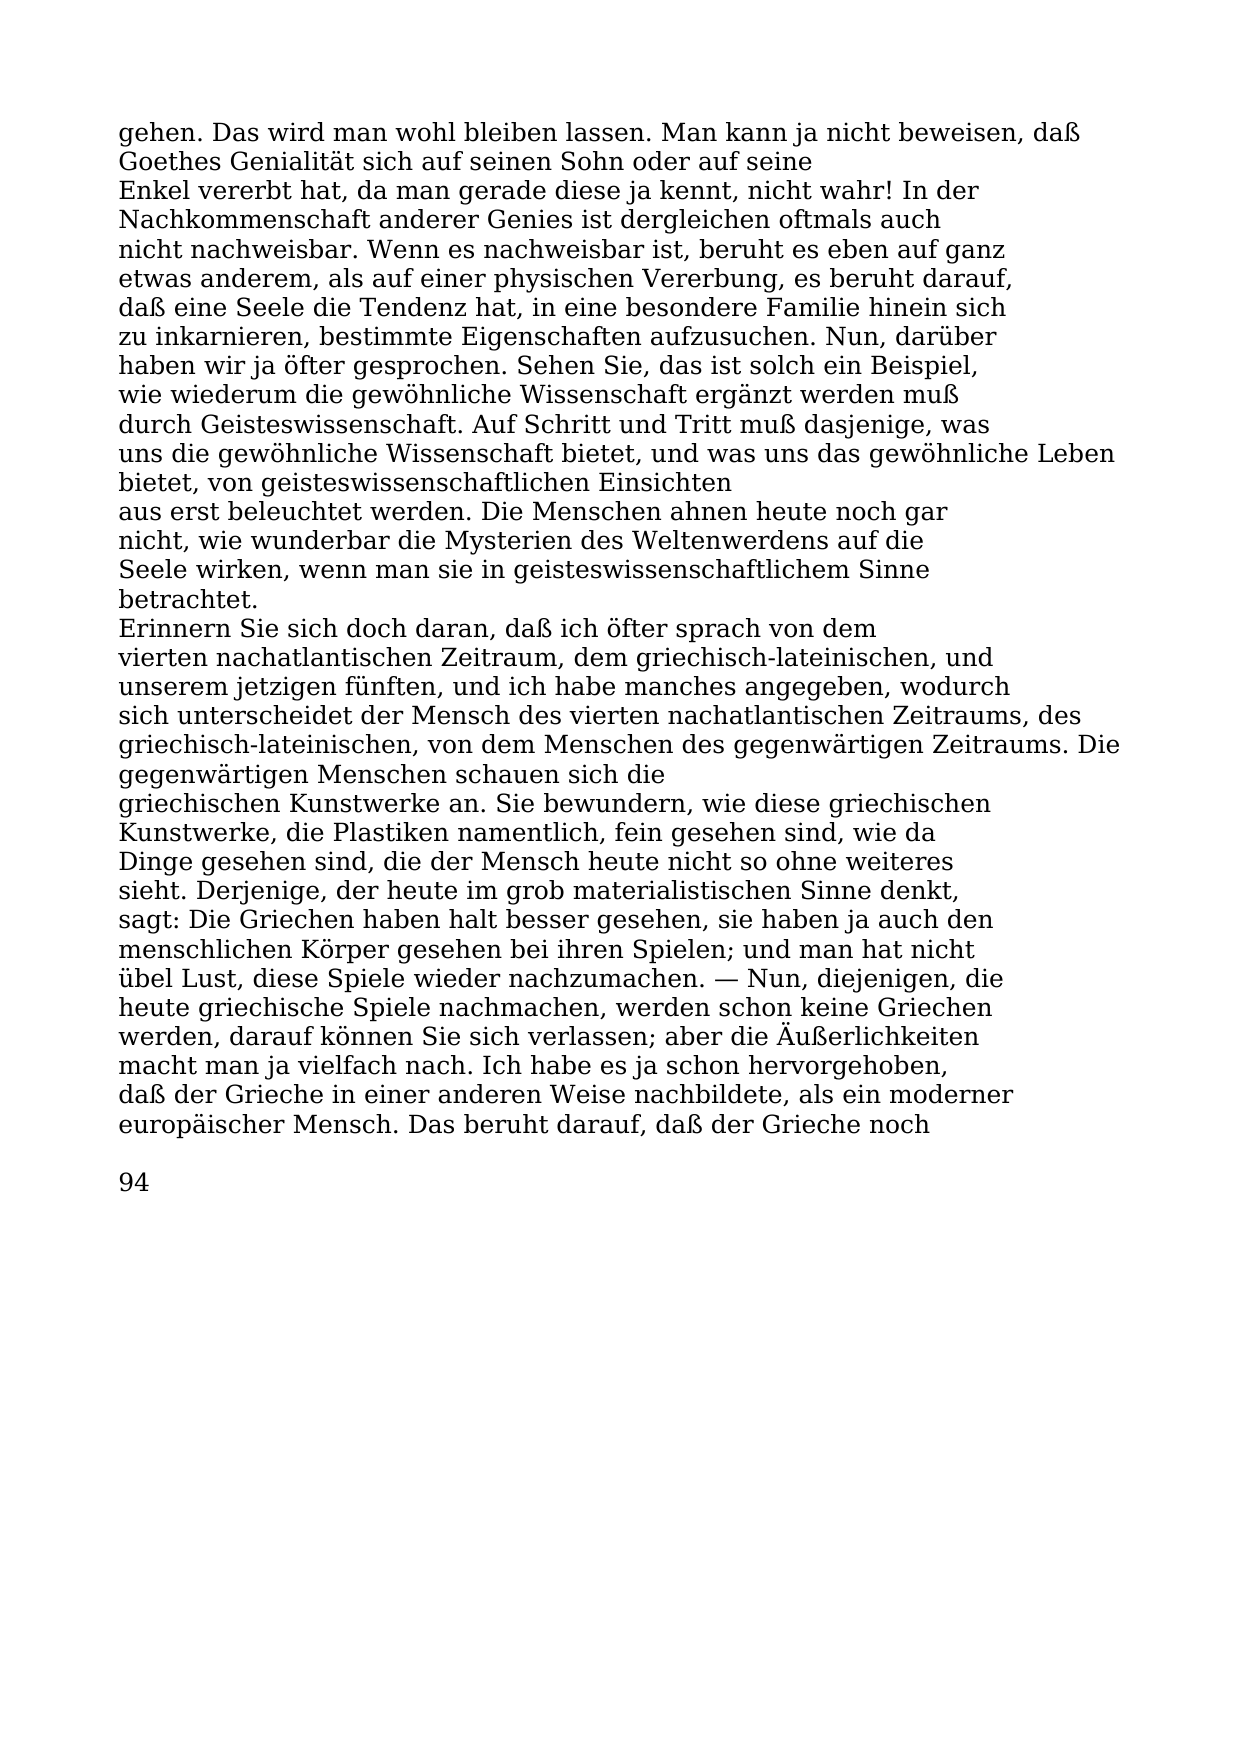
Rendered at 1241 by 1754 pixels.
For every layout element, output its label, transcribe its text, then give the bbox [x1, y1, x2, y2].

text übel Lust, diese Spiele wieder nachzumachen. — Nun, diejenigen, die [118, 964, 1122, 993]
text Dinge gesehen sind, die der Mensch heute nicht so ohne weiteres [118, 847, 1122, 876]
text gehen. Das wird man wohl bleiben lassen. Man kann ja nicht beweisen, daß Goethes Genialität sich auf seinen Sohn oder auf seine [118, 118, 1122, 176]
text vierten nachatlantischen Zeitraum, dem griechisch-lateinischen, und [118, 643, 1122, 672]
text nicht nachweisbar. Wenn es nachweisbar ist, beruht es eben auf ganz [118, 235, 1122, 264]
text aus erst beleuchtet werden. Die Menschen ahnen heute noch gar [118, 497, 1122, 526]
text 94 [118, 1168, 1122, 1197]
text griechischen Kunstwerke an. Sie bewundern, wie diese griechischen [118, 789, 1122, 818]
text Kunstwerke, die Plastiken namentlich, fein gesehen sind, wie da [118, 818, 1122, 847]
text sagt: Die Griechen haben halt besser gesehen, sie haben ja auch den [118, 906, 1122, 935]
text Enkel vererbt hat, da man gerade diese ja kennt, nicht wahr! In der [118, 176, 1122, 206]
text werden, darauf können Sie sich verlassen; aber die Äußerlichkeiten [118, 1022, 1122, 1051]
text betrachtet. [118, 585, 1122, 614]
text Erinnern Sie sich doch daran, daß ich öfter sprach von dem [118, 614, 1122, 643]
text zu inkarnieren, bestimmte Eigenschaften aufzusuchen. Nun, darüber [118, 322, 1122, 351]
text uns die gewöhnliche Wissenschaft bietet, und was uns das gewöhnliche Leben bietet, von geisteswissenschaftlichen Einsichten [118, 439, 1122, 497]
text wie wiederum die gewöhnliche Wissenschaft ergänzt werden muß [118, 381, 1122, 410]
text Nachkommenschaft anderer Genies ist dergleichen oftmals auch [118, 206, 1122, 235]
text daß eine Seele die Tendenz hat, in eine besondere Familie hinein sich [118, 293, 1122, 322]
text macht man ja vielfach nach. Ich habe es ja schon hervorgehoben, [118, 1051, 1122, 1081]
text sich unterscheidet der Mensch des vierten nachatlantischen Zeitraums, des griechisch-lateinischen, von dem Menschen des gegenwärtigen Zeitraums. Die gegenwärtigen Menschen schauen sich die [118, 701, 1122, 789]
text daß der Grieche in einer anderen Weise nachbildete, als ein moderner [118, 1081, 1122, 1110]
text Seele wirken, wenn man sie in geisteswissenschaftlichem Sinne [118, 556, 1122, 585]
text sieht. Derjenige, der heute im grob materialistischen Sinne denkt, [118, 876, 1122, 906]
text europäischer Mensch. Das beruht darauf, daß der Grieche noch [118, 1110, 1122, 1139]
text durch Geisteswissenschaft. Auf Schritt und Tritt muß dasjenige, was [118, 410, 1122, 439]
text nicht, wie wunderbar die Mysterien des Weltenwerdens auf die [118, 526, 1122, 556]
text haben wir ja öfter gesprochen. Sehen Sie, das ist solch ein Beispiel, [118, 351, 1122, 381]
text menschlichen Körper gesehen bei ihren Spielen; und man hat nicht [118, 935, 1122, 964]
text unserem jetzigen fünften, und ich habe manches angegeben, wodurch [118, 672, 1122, 701]
text etwas anderem, als auf einer physischen Vererbung, es beruht darauf, [118, 264, 1122, 293]
text heute griechische Spiele nachmachen, werden schon keine Griechen [118, 993, 1122, 1022]
